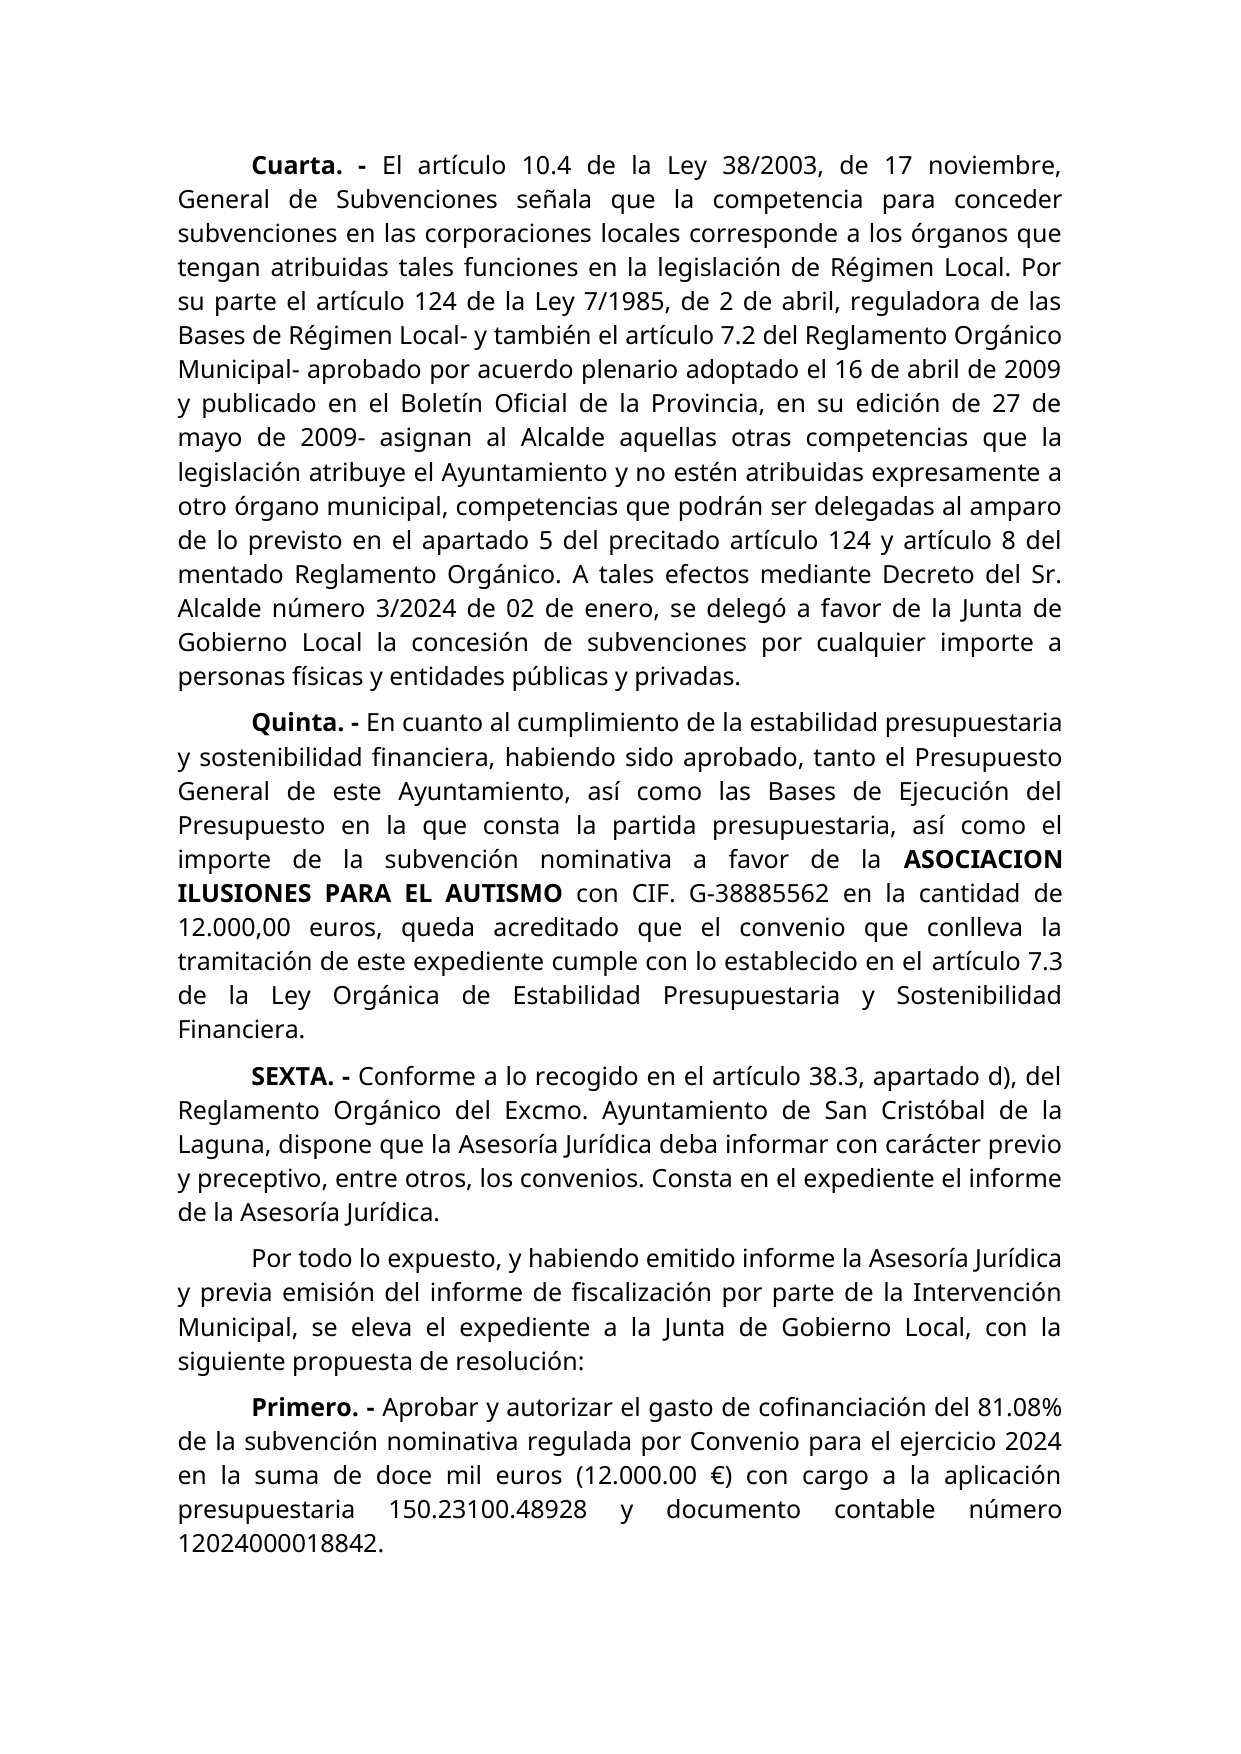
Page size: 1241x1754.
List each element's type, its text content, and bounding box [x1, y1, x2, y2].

text Primero. - Aprobar y autorizar el gasto de cofinanciación del 81.08% de la subvención nominativa regulada por Convenio para el ejercicio 2024 en la suma de doce mil euros (12.000.00 €) con cargo a la aplicación presupuestaria 150.23100.48928 y documento contable número 12024000018842. [177, 1390, 1063, 1560]
text Cuarta. - El artículo 10.4 de la Ley 38/2003, de 17 noviembre, General de Subvenciones señala que la competencia para conceder subvenciones en las corporaciones locales corresponde a los órganos que tengan atribuidas tales funciones en la legislación de Régimen Local. Por su parte el artículo 124 de la Ley 7/1985, de 2 de abril, reguladora de las Bases de Régimen Local- y también el artículo 7.2 del Reglamento Orgánico Municipal- aprobado por acuerdo plenario adoptado el 16 de abril de 2009 y publicado en el Boletín Oficial de la Provincia, en su edición de 27 de mayo de 2009- asignan al Alcalde aquellas otras competencias que la legislación atribuye el Ayuntamiento y no estén atribuidas expresamente a otro órgano municipal, competencias que podrán ser delegadas al amparo de lo previsto en el apartado 5 del precitado artículo 124 y artículo 8 del mentado Reglamento Orgánico. A tales efectos mediante Decreto del Sr. Alcalde número 3/2024 de 02 de enero, se delegó a favor de la Junta de Gobierno Local la concesión de subvenciones por cualquier importe a personas físicas y entidades públicas y privadas. [177, 148, 1063, 693]
text SEXTA. - Conforme a lo recogido en el artículo 38.3, apartado d), del Reglamento Orgánico del Excmo. Ayuntamiento de San Cristóbal de la Laguna, dispone que la Asesoría Jurídica deba informar con carácter previo y preceptivo, entre otros, los convenios. Consta en el expediente el informe de la Asesoría Jurídica. [177, 1058, 1063, 1228]
text Por todo lo expuesto, y habiendo emitido informe la Asesoría Jurídica y previa emisión del informe de fiscalización por parte de la Intervención Municipal, se eleva el expediente a la Junta de Gobierno Local, con la siguiente propuesta de resolución: [177, 1241, 1063, 1377]
text Quinta. - En cuanto al cumplimiento de la estabilidad presupuestaria y sostenibilidad financiera, habiendo sido aprobado, tanto el Presupuesto General de este Ayuntamiento, así como las Bases de Ejecución del Presupuesto en la que consta la partida presupuestaria, así como el importe de la subvención nominativa a favor de la ASOCIACION ILUSIONES PARA EL AUTISMO con CIF. G-38885562 en la cantidad de 12.000,00 euros, queda acreditado que el convenio que conlleva la tramitación de este expediente cumple con lo establecido en el artículo 7.3 de la Ley Orgánica de Estabilidad Presupuestaria y Sostenibilidad Financiera. [177, 705, 1063, 1046]
